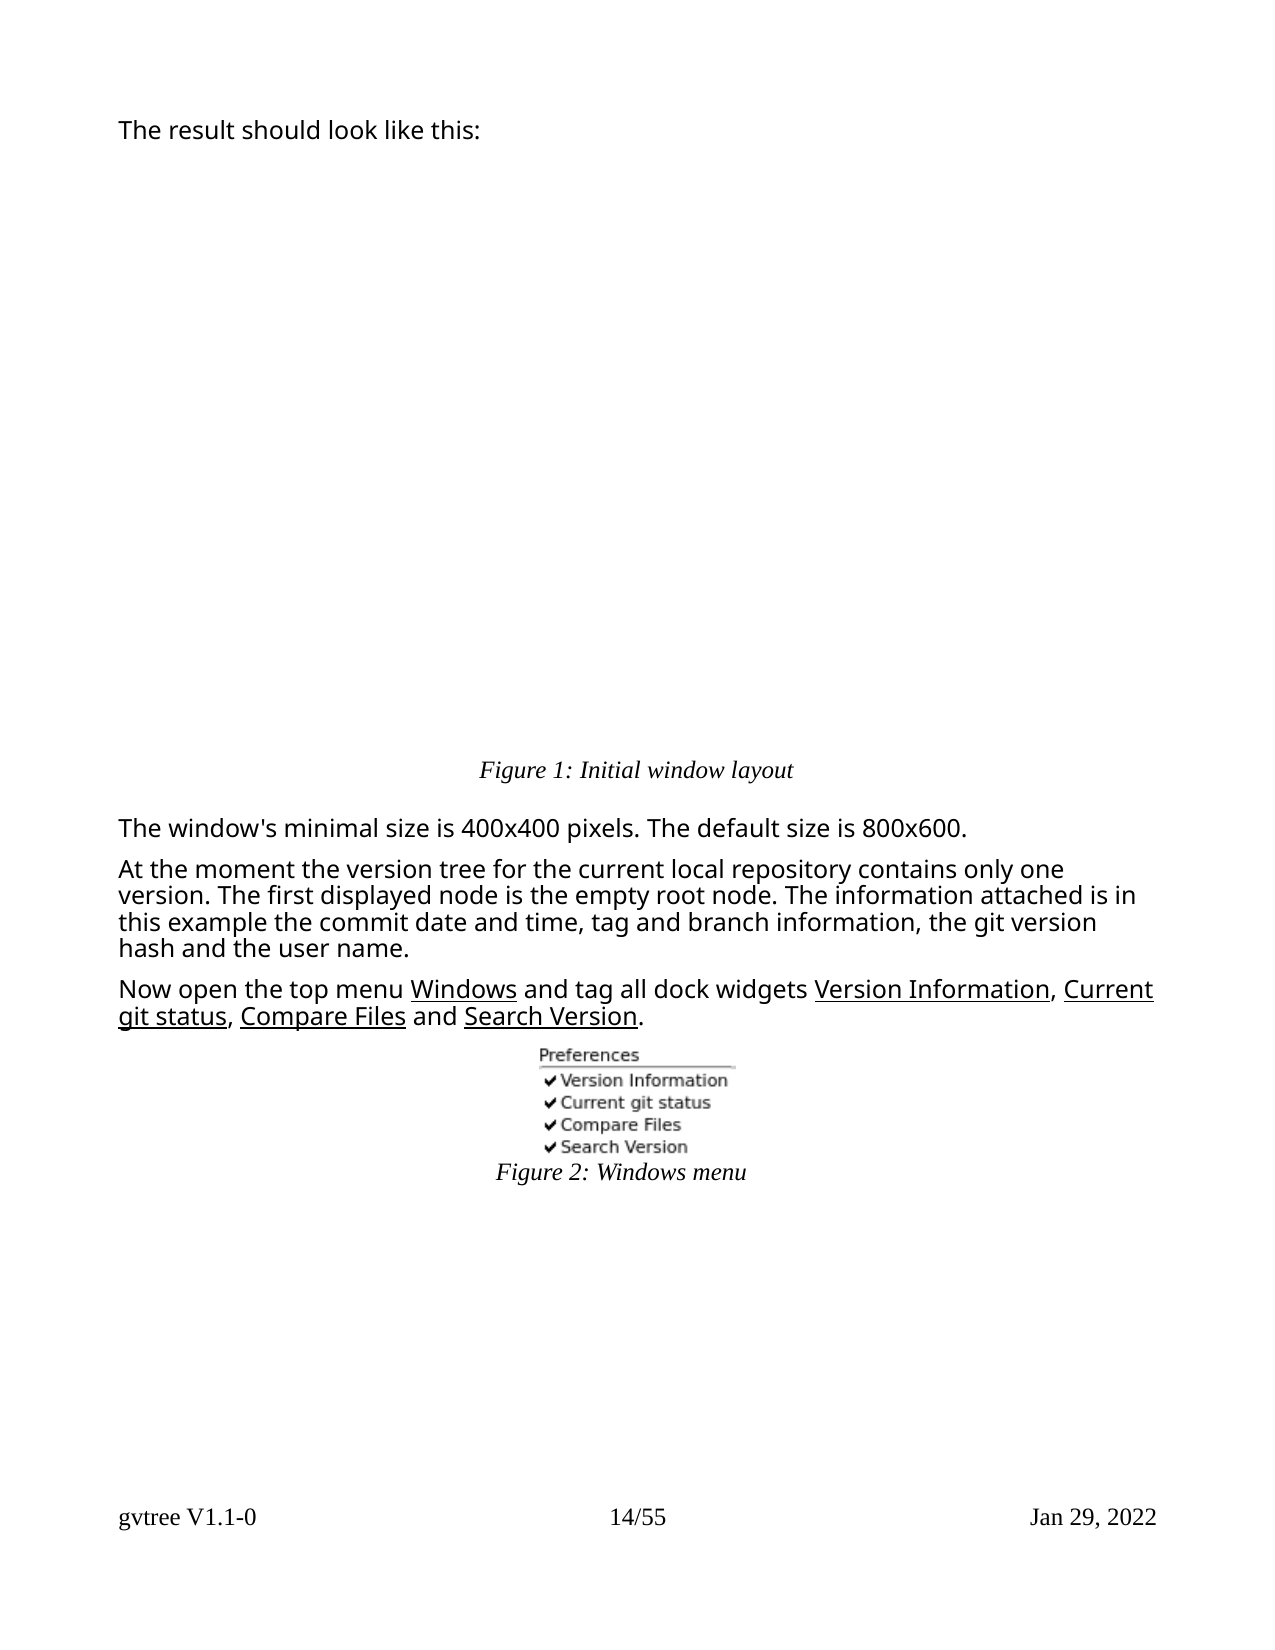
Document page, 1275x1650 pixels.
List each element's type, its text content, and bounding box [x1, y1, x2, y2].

text At the moment the version tree for the current local repository contains only one version. The first displayed node is the empty root node. The information attached is in this example the commit date and time, tag and branch information, the git version hash and the user name. [118, 857, 1157, 963]
text Figure 2: Windows menu [496, 1158, 779, 1186]
text The result should look like this: [118, 118, 1157, 144]
picture [539, 1044, 736, 1158]
text Now open the top menu Windows and tag all dock widgets Version Information, Current git status, Compare Files and Search Version. [118, 977, 1157, 1030]
text Figure 1: Initial window layout [240, 172, 1035, 783]
text The window's minimal size is 400x400 pixels. The default size is 800x600. [118, 816, 1157, 842]
